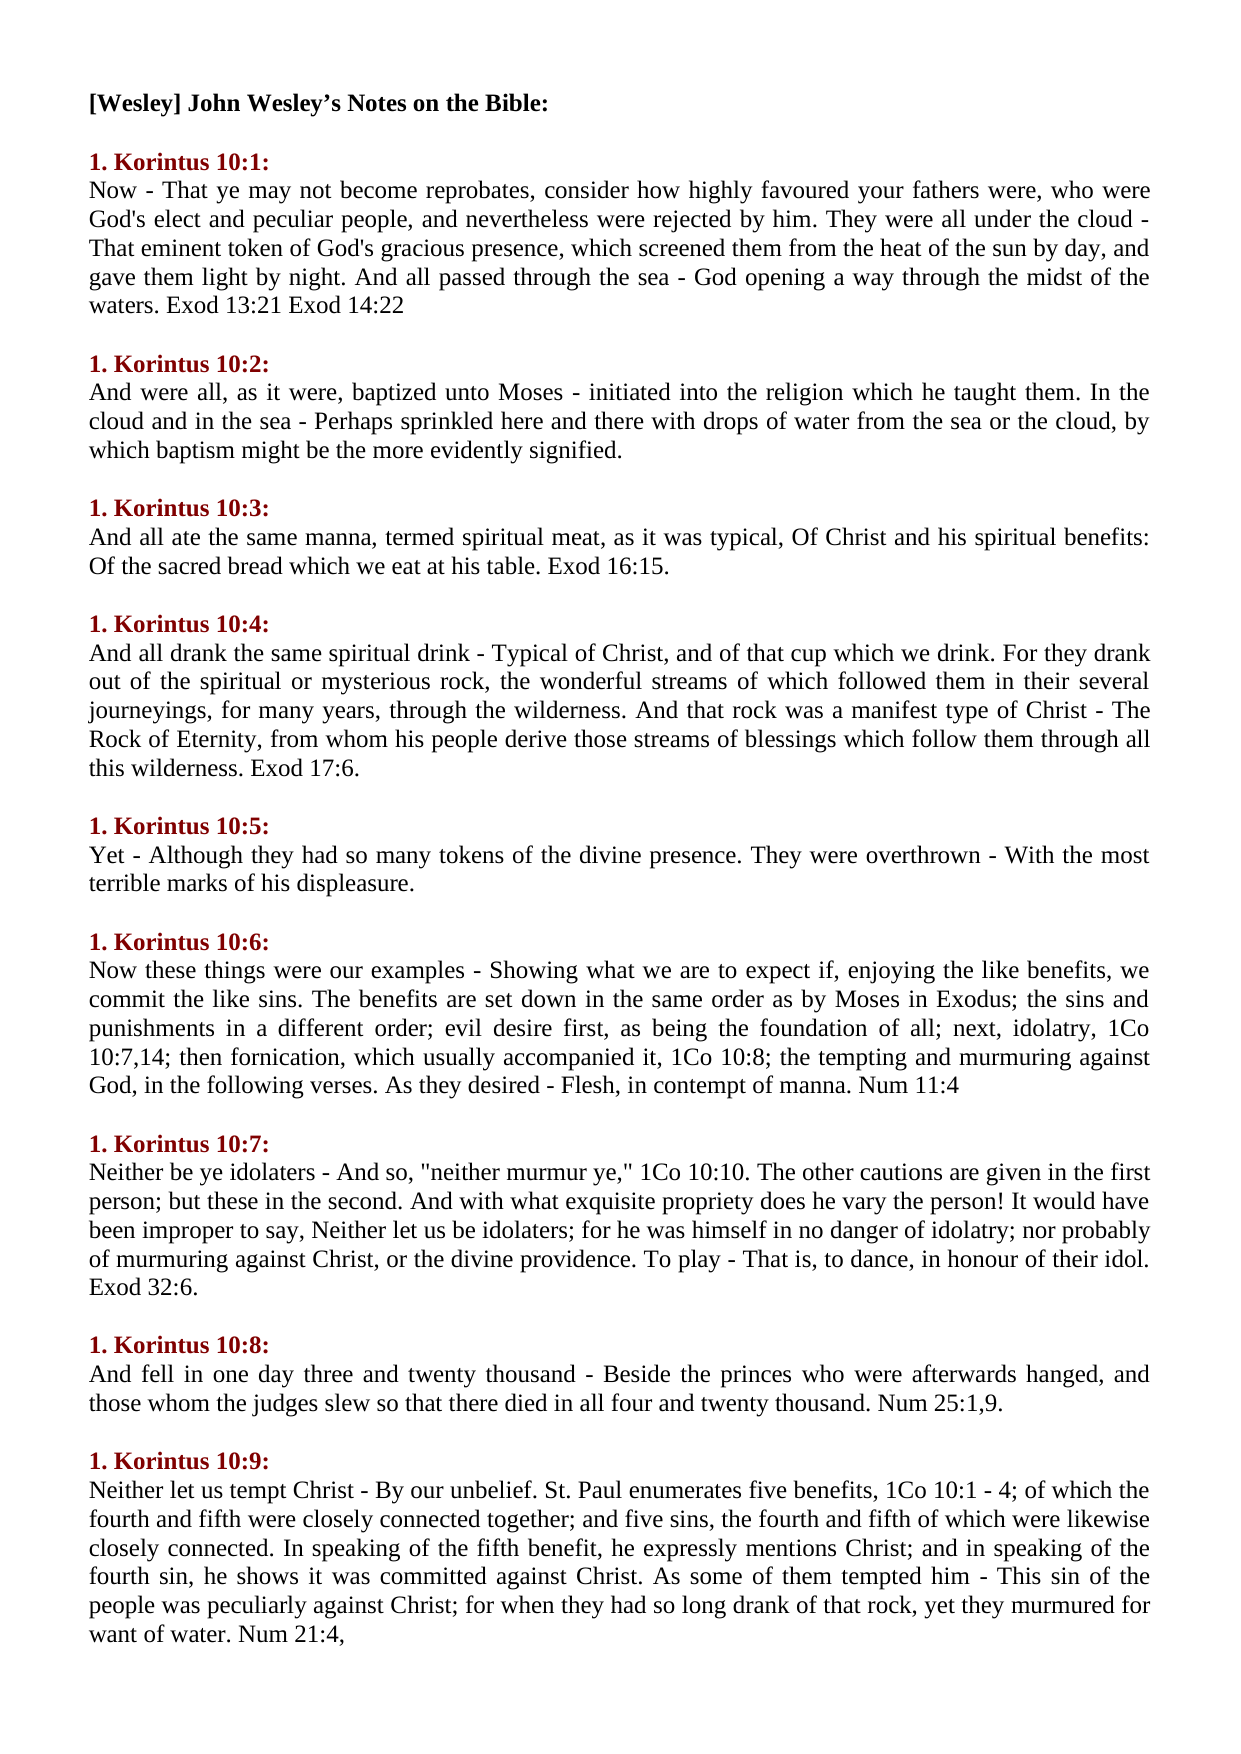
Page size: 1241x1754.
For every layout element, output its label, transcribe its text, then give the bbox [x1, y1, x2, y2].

text Neither be ye idolaters - And so, "neither murmur ye," 1Co 10:10. The other cautions are given in the first person; but these in the second. And with what exquisite propriety does he vary the person! It would have been improper to say, Neither let us be idolaters; for he was himself in no danger of idolatry; nor probably of murmuring against Christ, or the divine providence. To play - That is, to dance, in honour of their idol. Exod 32:6. [88, 1157, 1152, 1301]
text 1. Korintus 10:1: [88, 147, 1152, 176]
text And all ate the same manna, termed spiritual meat, as it was typical, Of Christ and his spiritual benefits: Of the sacred bread which we eat at his table. Exod 16:15. [88, 522, 1152, 579]
text 1. Korintus 10:9: [88, 1446, 1152, 1475]
text Now these things were our examples - Showing what we are to expect if, enjoying the like benefits, we commit the like sins. The benefits are set down in the same order as by Moses in Exodus; the sins and punishments in a different order; evil desire first, as being the foundation of all; next, idolatry, 1Co 10:7,14; then fornication, which usually accompanied it, 1Co 10:8; the tempting and murmuring against God, in the following verses. As they desired - Flesh, in contempt of manna. Num 11:4 [88, 955, 1152, 1099]
text 1. Korintus 10:3: [88, 493, 1152, 522]
text And were all, as it were, baptized unto Moses - initiated into the religion which he taught them. In the cloud and in the sea - Perhaps sprinkled here and there with drops of water from the sea or the cloud, by which baptism might be the more evidently signified. [88, 377, 1152, 464]
text 1. Korintus 10:8: [88, 1331, 1152, 1359]
text Now - That ye may not become reprobates, consider how highly favoured your fathers were, who were God's elect and peculiar people, and nevertheless were rejected by him. They were all under the cloud - That eminent token of God's gracious presence, which screened them from the heat of the sun by day, and gave them light by night. And all passed through the sea - God opening a way through the midst of the waters. Exod 13:21 Exod 14:22 [88, 176, 1152, 319]
text 1. Korintus 10:2: [88, 349, 1152, 377]
text 1. Korintus 10:7: [88, 1129, 1152, 1157]
text 1. Korintus 10:6: [88, 927, 1152, 955]
text 1. Korintus 10:4: [88, 609, 1152, 638]
text 1. Korintus 10:5: [88, 811, 1152, 840]
text Yet - Although they had so many tokens of the divine presence. They were overthrown - With the most terrible marks of his displeasure. [88, 840, 1152, 897]
text And fell in one day three and twenty thousand - Beside the princes who were afterwards hanged, and those whom the judges slew so that there died in all four and twenty thousand. Num 25:1,9. [88, 1359, 1152, 1417]
text And all drank the same spiritual drink - Typical of Christ, and of that cup which we drink. For they drank out of the spiritual or mysterious rock, the wonderful streams of which followed them in their several journeyings, for many years, through the wilderness. And that rock was a manifest type of Christ - The Rock of Eternity, from whom his people derive those streams of blessings which follow them through all this wilderness. Exod 17:6. [88, 638, 1152, 781]
text Neither let us tempt Christ - By our unbelief. St. Paul enumerates five benefits, 1Co 10:1 - 4; of which the fourth and fifth were closely connected together; and five sins, the fourth and fifth of which were likewise closely connected. In speaking of the fifth benefit, he expressly mentions Christ; and in speaking of the fourth sin, he shows it was committed against Christ. As some of them tempted him - This sin of the people was peculiarly against Christ; for when they had so long drank of that rock, yet they murmured for want of water. Num 21:4, [88, 1475, 1152, 1648]
text [Wesley] John Wesley’s Notes on the Bible: [88, 88, 1152, 117]
